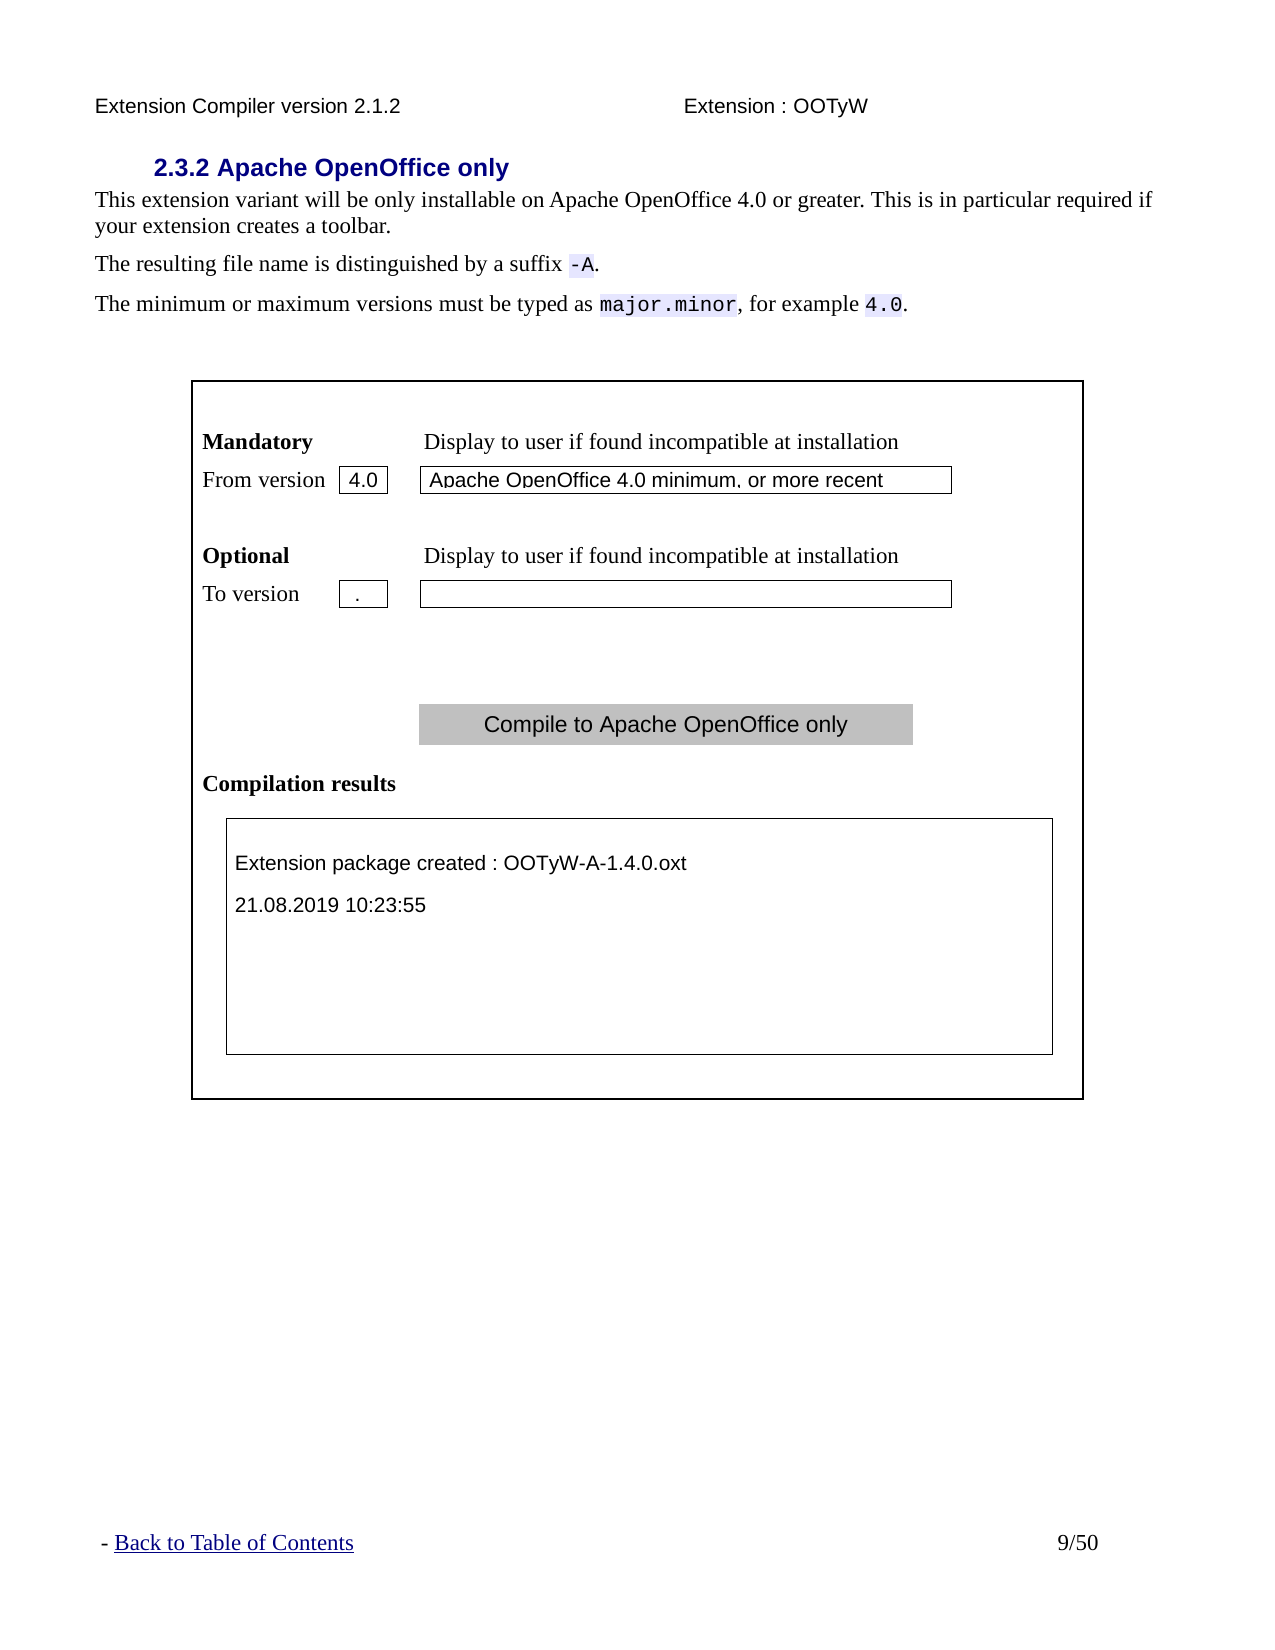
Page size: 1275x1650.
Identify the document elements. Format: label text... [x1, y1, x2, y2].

text [388, 467, 420, 492]
text Compilation results [202, 771, 1073, 796]
text [952, 581, 1073, 606]
text This extension variant will be only installable on Apache OpenOffice 4.0 or greater. This is in particular required if your extension creates a toolbar. [94, 187, 1181, 238]
text Optional Display to user if found incompatible at installation [202, 543, 1073, 568]
subtitle Apache OpenOffice only [153, 153, 1181, 181]
text [388, 581, 420, 606]
text Mandatory Display to user if found incompatible at installation [202, 429, 1073, 454]
text To version [202, 581, 339, 606]
text The resulting file name is distinguished by a suffix -A. [94, 251, 1181, 278]
text From version [202, 467, 339, 492]
text [952, 467, 1073, 492]
text The minimum or maximum versions must be typed as major.minor, for example 4.0. [94, 290, 1181, 317]
